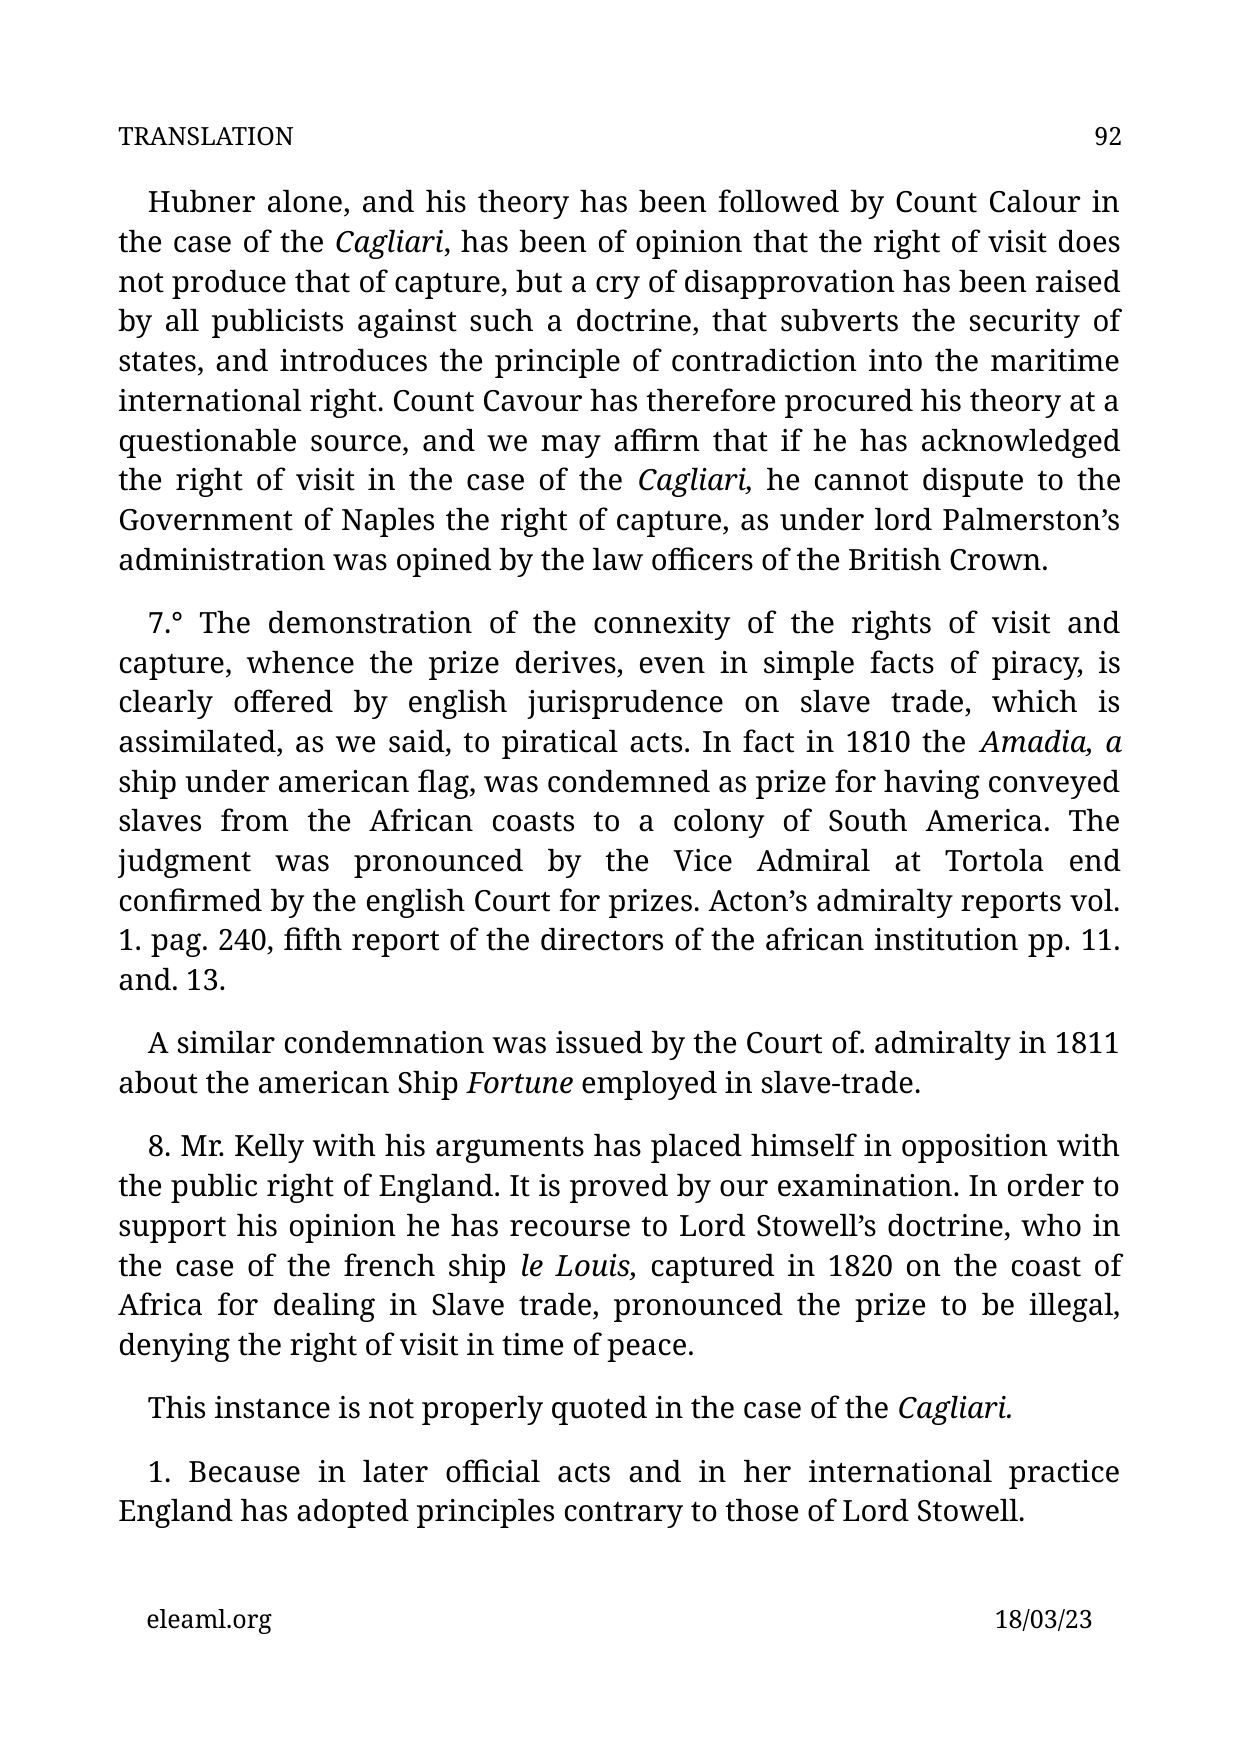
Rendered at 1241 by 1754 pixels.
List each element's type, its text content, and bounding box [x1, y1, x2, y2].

text 8. Mr. Kelly with his arguments has placed himself in opposition with the public right of England. It is proved by our examination. In order to support his opinion he has recourse to Lord Stowell’s doctrine, who in the case of the french ship le Louis, captured in 1820 on the coast of Africa for dealing in Slave trade, pronounced the prize to be illegal, denying the right of visit in time of peace. [118, 1126, 1122, 1364]
text This instance is not properly quoted in the case of the Cagliari. [118, 1387, 1122, 1427]
text Hubner alone, and his theory has been followed by Count Calour in the case of the Cagliari, has been of opinion that the right of visit does not produce that of capture, but a cry of disapprovation has been raised by all publicists against such a doctrine, that subverts the security of states, and introduces the principle of contradiction into the maritime international right. Count Cavour has therefore procured his theory at a questionable source, and we may affirm that if he has acknowledged the right of visit in the case of the Cagliari, he cannot dispute to the Government of Naples the right of capture, as under lord Palmerston’s administration was opined by the law officers of the British Crown. [118, 182, 1122, 578]
text 1. Because in later official acts and in her international practice England has adopted principles contrary to those of Lord Stowell. [118, 1451, 1122, 1530]
text A similar condemnation was issued by the Court of. admiralty in 1811 about the american Ship Fortune employed in slave-trade. [118, 1023, 1122, 1102]
text 7.° The demonstration of the connexity of the rights of visit and capture, whence the prize derives, even in simple facts of piracy, is clearly offered by english jurisprudence on slave trade, which is assimilated, as we said, to piratical acts. In fact in 1810 the Amadia, a ship under american flag, was condemned as prize for having conveyed slaves from the African coasts to a colony of South America. The judgment was pronounced by the Vice Admiral at Tortola end confirmed by the english Court for prizes. Acton’s admiralty reports vol. 1. pag. 240, fifth report of the directors of the african institution pp. 11. and. 13. [118, 602, 1122, 999]
